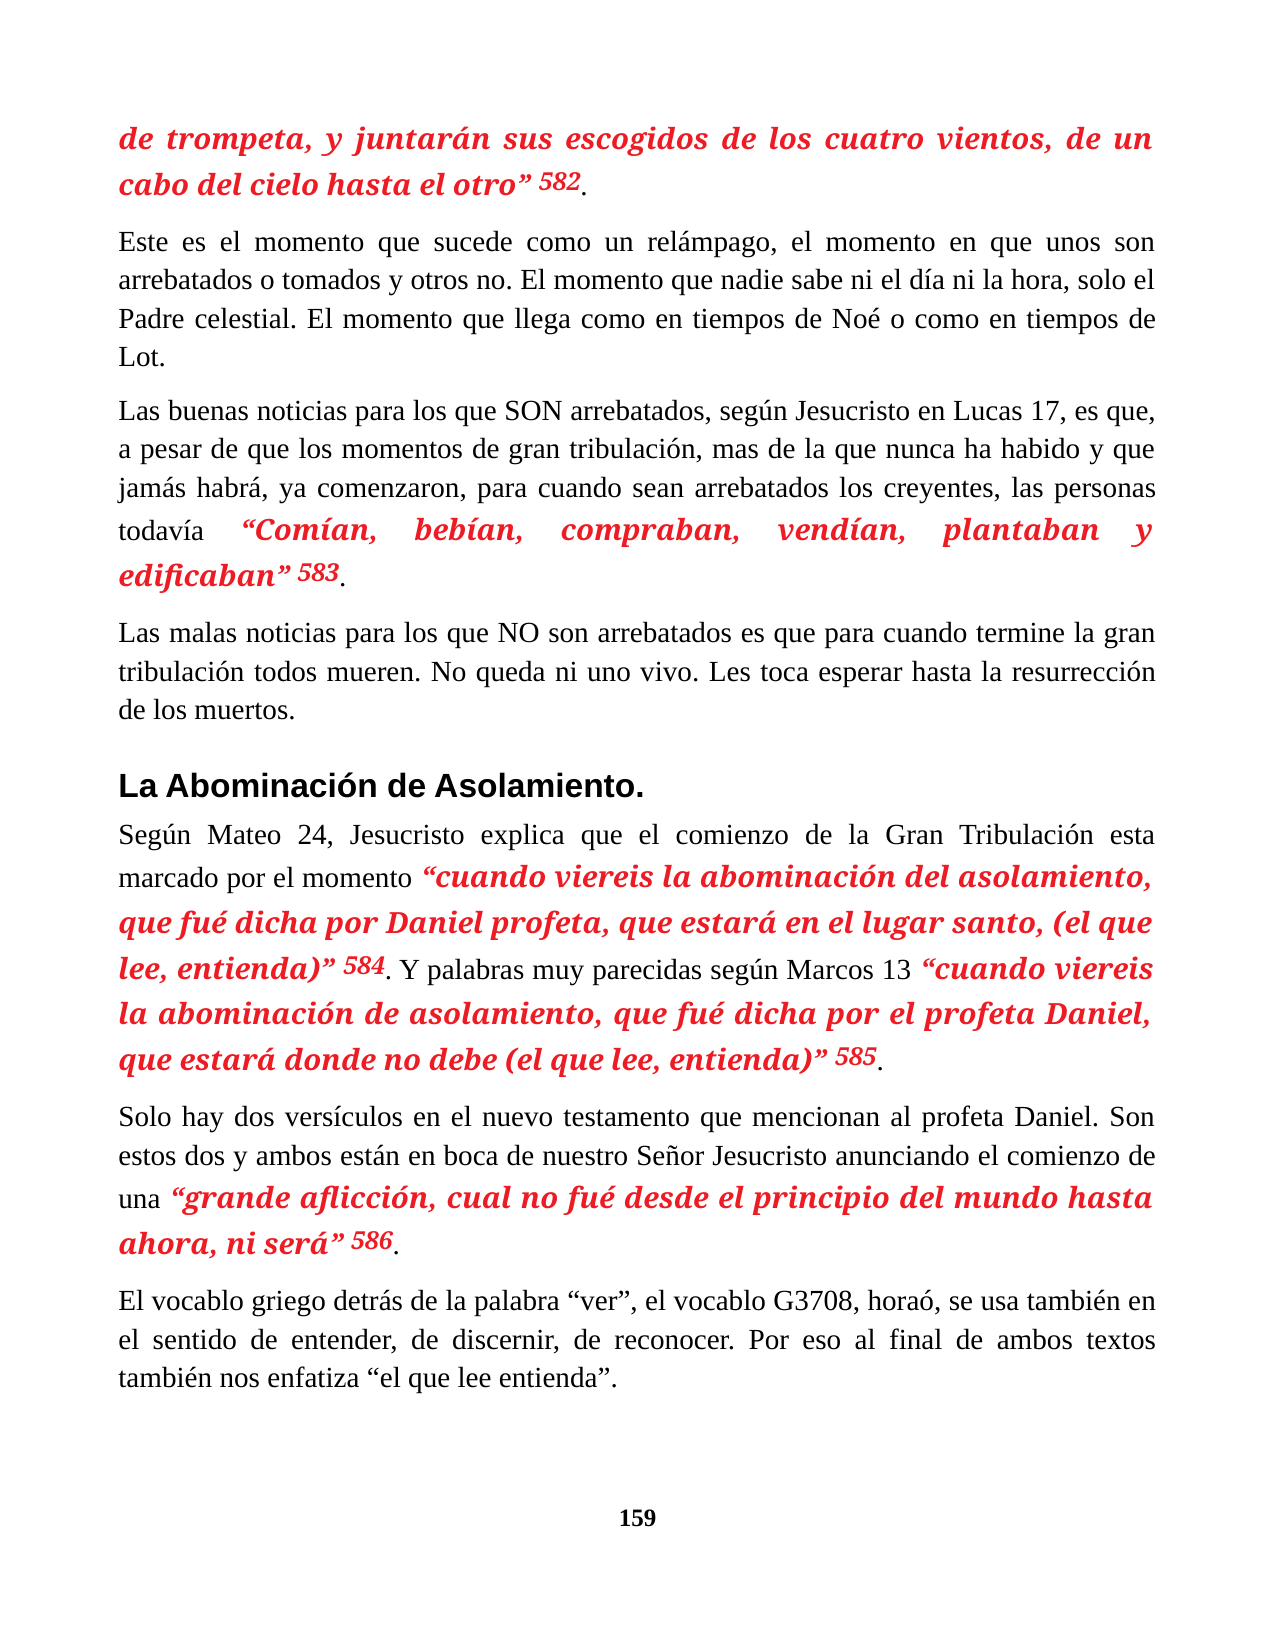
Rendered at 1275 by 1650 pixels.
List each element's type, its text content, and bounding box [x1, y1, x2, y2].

text Según Mateo 24, Jesucristo explica que el comienzo de la Gran Tribulación esta marcado por el momento “cuando viereis la abominación del asolamiento, que fué dicha por Daniel profeta, que estará en el lugar santo, (el que lee, entienda)” . Y palabras muy parecidas según Marcos 13 “cuando viereis la abominación de asolamiento, que fué dicha por el profeta Daniel, que estará donde no debe (el que lee, entienda)” . [118, 817, 1157, 1079]
text Las buenas noticias para los que SON arrebatados, según Jesucristo en Lucas 17, es que, a pesar de que los momentos de gran tribulación, mas de la que nunca ha habido y que jamás habrá, ya comenzaron, para cuando sean arrebatados los creyentes, las personas todavía “Comían, bebían, compraban, vendían, plantaban y edificaban” . [118, 393, 1157, 594]
text El vocablo griego detrás de la palabra “ver”, el vocablo G3708, horaó, se usa también en el sentido de entender, de discernir, de reconocer. Por eso al final de ambos textos también nos enfatiza “el que lee entienda”. [118, 1283, 1157, 1394]
text de trompeta, y juntarán sus escogidos de los cuatro vientos, de un cabo del cielo hasta el otro” . [118, 118, 1157, 203]
text Solo hay dos versículos en el nuevo testamento que mencionan al profeta Daniel. Son estos dos y ambos están en boca de nuestro Señor Jesucristo anunciando el comienzo de una “grande aflicción, cual no fué desde el principio del mundo hasta ahora, ni será” . [118, 1099, 1157, 1263]
subtitle La Abominación de Asolamiento. [118, 766, 1157, 805]
text Las malas noticias para los que NO son arrebatados es que para cuando termine la gran tribulación todos mueren. No queda ni uno vivo. Les toca esperar hasta la resurrección de los muertos. [118, 615, 1157, 726]
text Este es el momento que sucede como un relámpago, el momento en que unos son arrebatados o tomados y otros no. El momento que nadie sabe ni el día ni la hora, solo el Padre celestial. El momento que llega como en tiempos de Noé o como en tiempos de Lot. [118, 224, 1157, 373]
